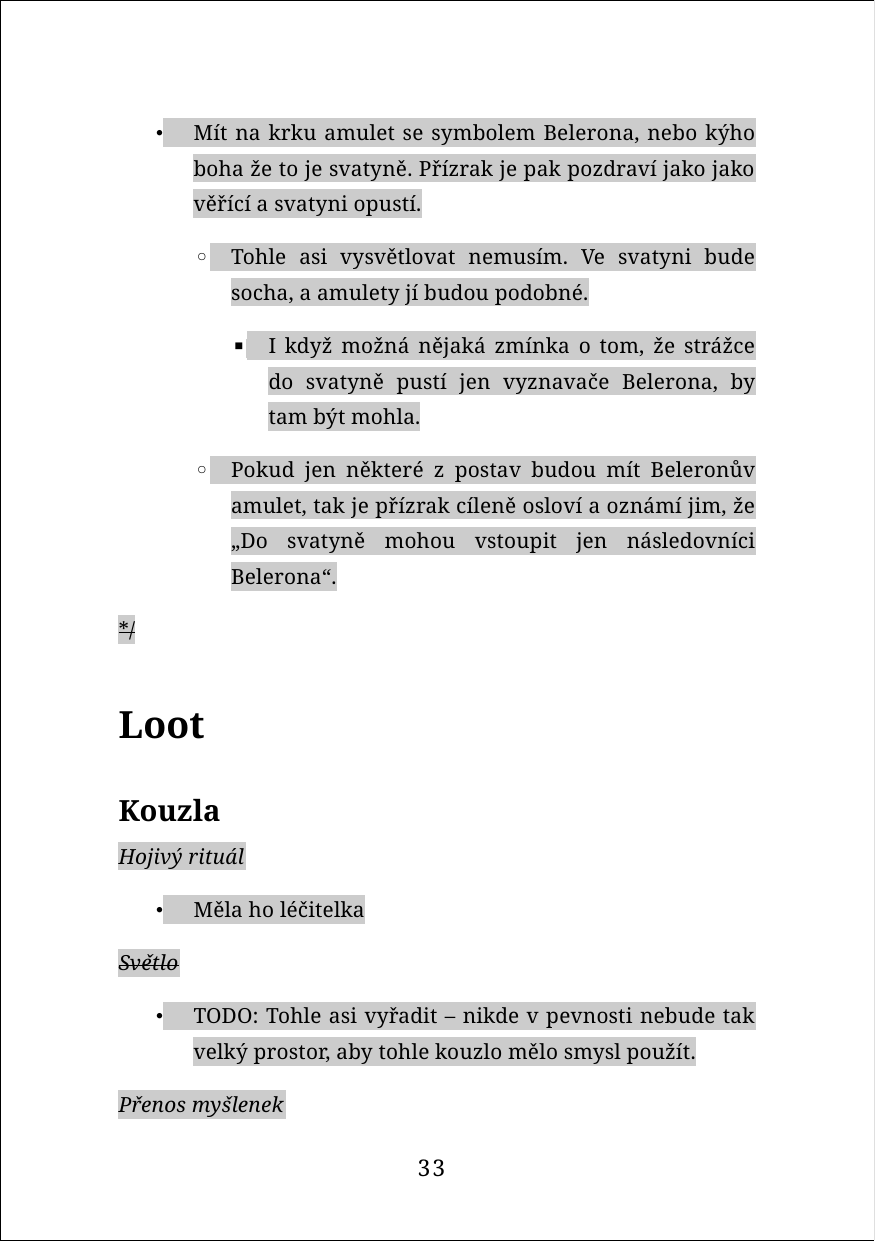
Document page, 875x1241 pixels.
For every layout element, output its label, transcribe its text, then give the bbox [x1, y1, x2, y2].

text */ [118, 615, 756, 644]
list Měla ho léčitelka [156, 895, 756, 924]
list I když možná nějaká zmínka o tom, že strážce do svatyně pustí jen vyznavače Belerona, by tam být mohla. [231, 331, 756, 431]
list Pokud jen některé z postav budou mít Beleronův amulet, tak je přízrak cíleně osloví a oznámí jim, že „Do svatyně mohou vstoupit jen následovníci Belerona“. [193, 456, 756, 591]
text Světlo [118, 948, 756, 977]
list TODO: Tohle asi vyřadit – nikde v pevnosti nebude tak velký prostor, aby tohle kouzlo mělo smysl použít. [156, 1002, 756, 1066]
subtitle Loot [118, 698, 756, 749]
text Hojivý rituál [118, 842, 756, 870]
list Tohle asi vysvětlovat nemusím. Ve svatyni bude socha, a amulety jí budou podobné. [193, 242, 756, 306]
subtitle Kouzla [118, 791, 756, 830]
list Mít na krku amulet se symbolem Belerona, nebo kýho boha že to je svatyně. Přízrak je pak pozdraví jako jako věřící a svatyni opustí. [156, 118, 756, 218]
text Přenos myšlenek [118, 1090, 756, 1119]
